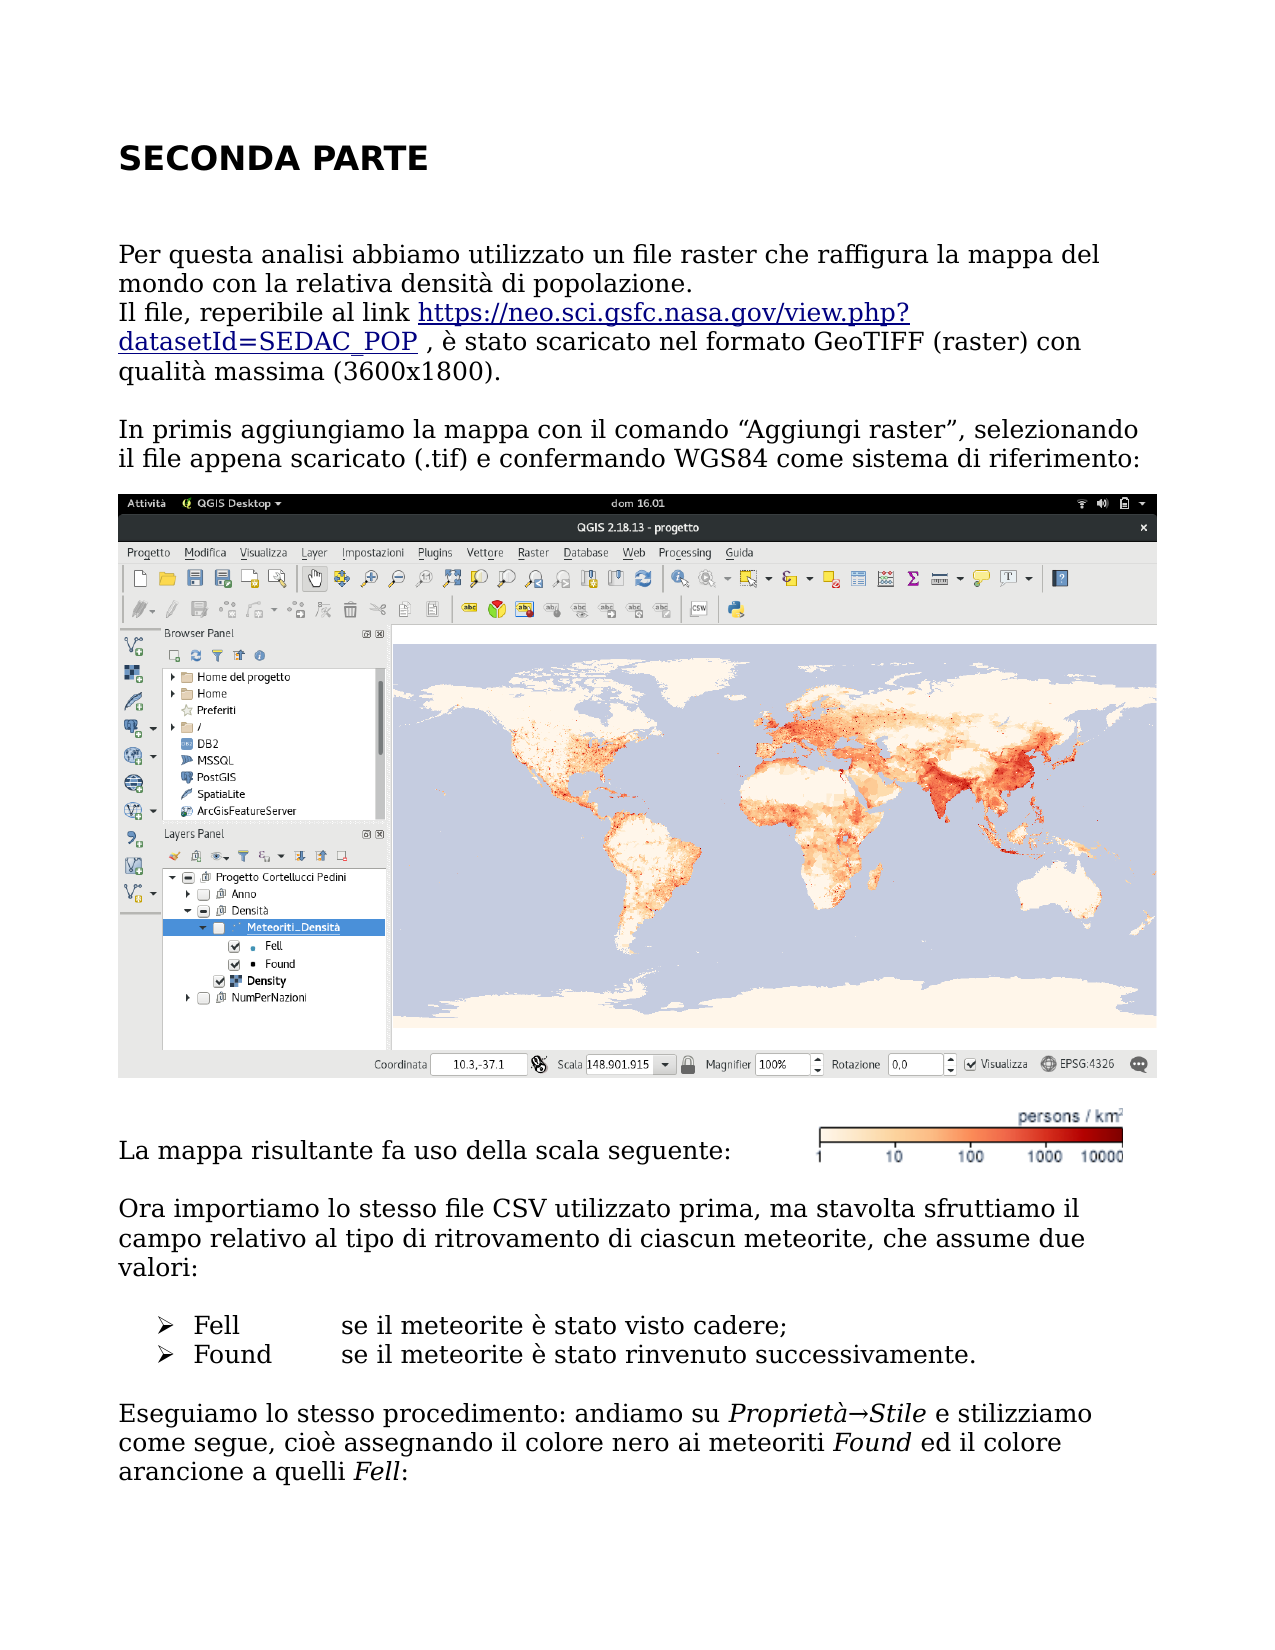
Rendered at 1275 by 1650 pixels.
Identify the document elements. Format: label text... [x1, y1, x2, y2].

text Eseguiamo lo stesso procedimento: andiamo su Proprietà→Stile e stilizziamo come segue, cioè assegnando il colore nero ai meteoriti Found ed il colore arancione a quelli Fell: [118, 1399, 1157, 1486]
picture [118, 494, 1157, 1078]
text La mappa risultante fa uso della scala seguente: [118, 1136, 1157, 1166]
text Il file, reperibile al link https://neo.sci.gsfc.nasa.gov/view.php?datasetId=SEDAC_POP , è stato scaricato nel formato GeoTIFF (raster) con qualità massima (3600x1800). [118, 298, 1157, 386]
text Ora importiamo lo stesso file CSV utilizzato prima, ma stavolta sfruttiamo il campo relativo al tipo di ritrovamento di ciascun meteorite, che assume due valori: [118, 1195, 1157, 1282]
text Per questa analisi abbiamo utilizzato un file raster che raffigura la mappa del mondo con la relativa densità di popolazione. [118, 240, 1157, 298]
list Found se il meteorite è stato rinvenuto successivamente. [156, 1341, 1157, 1370]
picture [810, 1108, 1123, 1164]
list Fell se il meteorite è stato visto cadere; [156, 1311, 1157, 1341]
text In primis aggiungiamo la mappa con il comando “Aggiungi raster”, selezionando il file appena scaricato (.tif) e confermando WGS84 come sistema di riferimento: [118, 415, 1157, 473]
subtitle SECONDA PARTE [118, 139, 1157, 178]
